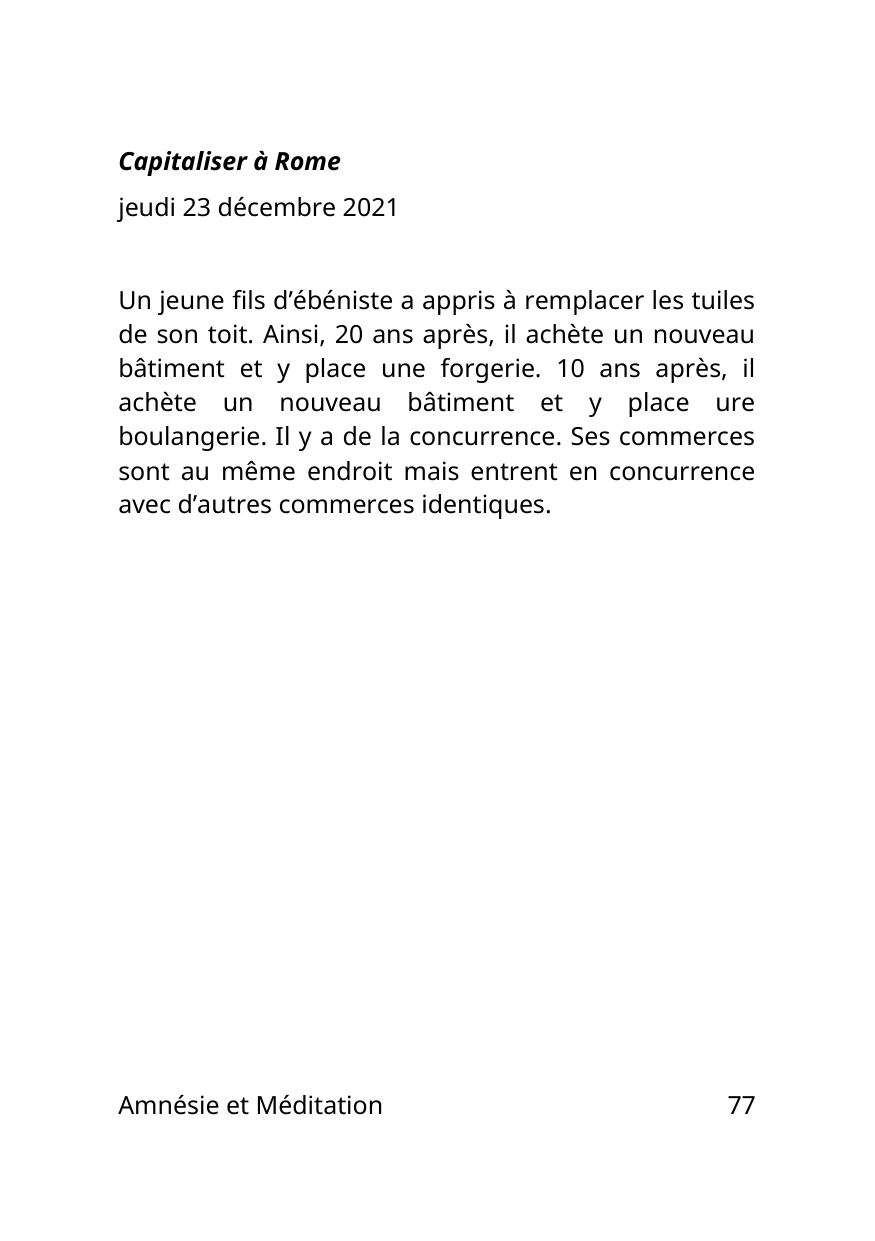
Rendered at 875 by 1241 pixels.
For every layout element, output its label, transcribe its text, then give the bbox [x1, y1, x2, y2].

subtitle Capitaliser à Rome [118, 143, 756, 177]
text Un jeune fils d’ébéniste a appris à remplacer les tuiles de son toit. Ainsi, 20 ans après, il achète un nouveau bâtiment et y place une forgerie. 10 ans après, il achète un nouveau bâtiment et y place ure boulangerie. Il y a de la concurrence. Ses commerces sont au même endroit mais entrent en concurrence avec d’autres commerces identiques. [118, 283, 756, 521]
text jeudi 23 décembre 2021 [118, 190, 756, 224]
